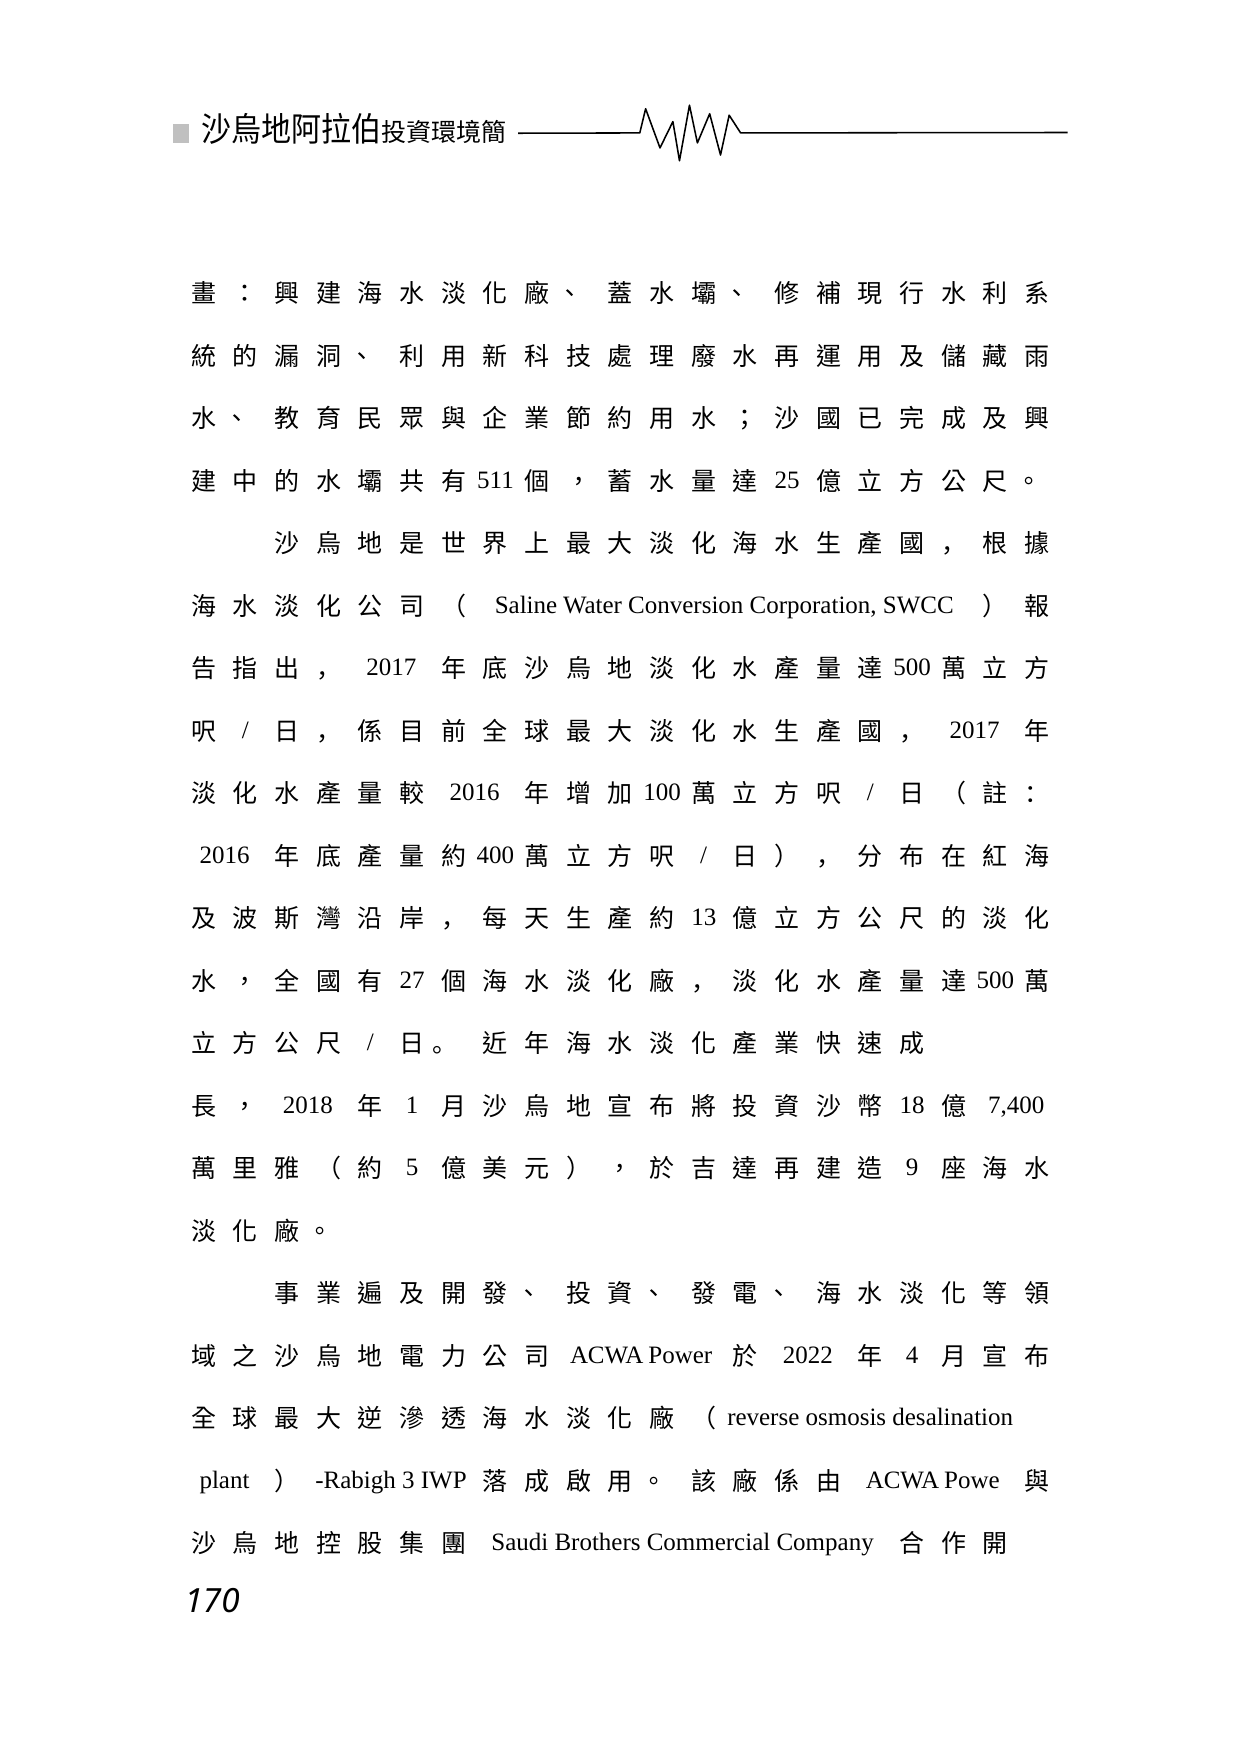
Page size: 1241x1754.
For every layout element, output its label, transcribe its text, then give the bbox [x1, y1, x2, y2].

text 沙烏地是世界上最大淡化海水生產國，根據海水淡化公司（Saline Water Conversion Corporation, SWCC）報告指出，2017年底沙烏地淡化水產量達500萬立方呎/日，係目前全球最大淡化水生產國，2017年淡化水產量較2016年增加100萬立方呎/日（註：2016年底產量約400萬立方呎/日），分布在紅海及波斯灣沿岸，每天生產約13億立方公尺的淡化水，全國有27個海水淡化廠，淡化水產量達500萬立方公尺/日。近年海水淡化產業快速成長，2018年1月沙烏地宣布將投資沙幣18億7,400萬里雅（約5億美元），於吉達再建造9座海水淡化廠。 [183, 500, 1058, 1250]
text 畫：興建海水淡化廠、蓋水壩、修補現行水利系統的漏洞、利用新科技處理廢水再運用及儲藏雨水、教育民眾與企業節約用水；沙國已完成及興建中的水壩共有511個，蓄水量達25億立方公尺。 [183, 250, 1058, 500]
text 事業遍及開發、投資、發電、海水淡化等領域之沙烏地電力公司ACWA Power於2022年4月宣布全球最大逆滲透海水淡化廠（reverse osmosis desalination plant）-Rabigh 3 IWP落成啟用。該廠係由ACWA Powe與沙烏地控股集團Saudi Brothers Commercial Company合作開 [183, 1250, 1058, 1563]
